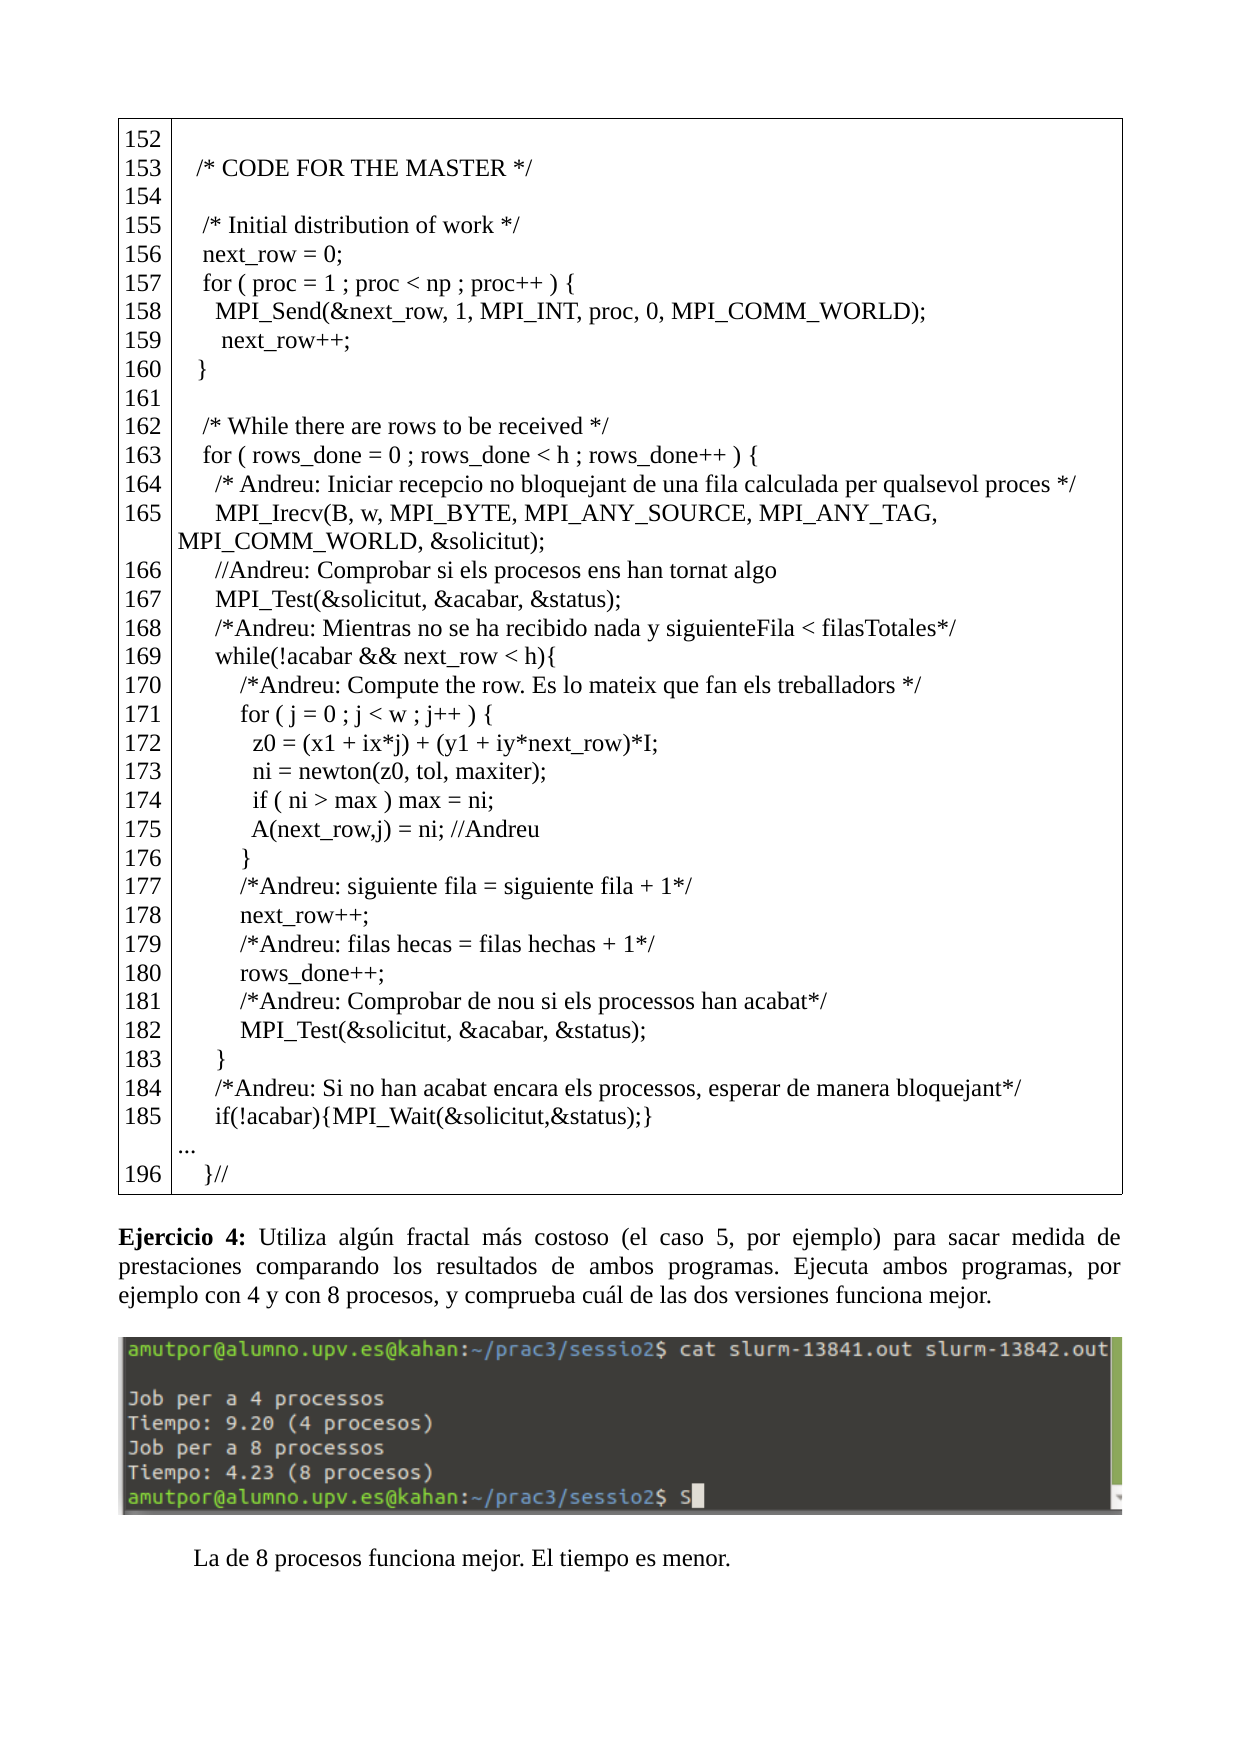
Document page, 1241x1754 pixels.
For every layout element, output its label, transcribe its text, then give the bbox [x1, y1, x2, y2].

picture [118, 1337, 1123, 1515]
table_header /* CODE FOR THE MASTER */ /* Initial distribution of work */ next_row = 0; for ( proc = 1 ; proc < np ; proc++ ) { MPI_Send(&next_row, 1, MPI_INT, proc, 0, MPI_COMM_WORLD); next_row++; } /* While there are rows to be received */ for ( rows_done = 0 ; rows_done < h ; rows_done++ ) { /* Andreu: Iniciar recepcio no bloquejant de una fila calculada per qualsevol proces */ MPI_Irecv(B, w, MPI_BYTE, MPI_ANY_SOURCE, MPI_ANY_TAG, MPI_COMM_WORLD, &solicitut); //Andreu: Comprobar si els procesos ens han tornat algo MPI_Test(&solicitut, &acabar, &status); /*Andreu: Mientras no se ha recibido nada y siguienteFila < filasTotales*/ while(!acabar && next_row < h){ /*Andreu: Compute the row. Es lo mateix que fan els treballadors */ for ( j = 0 ; j < w ; j++ ) { z0 = (x1 + ix*j) + (y1 + iy*next_row)*I; ni = newton(z0, tol, maxiter); if ( ni > max ) max = ni; A(next_row,j) = ni; //Andreu } /*Andreu: siguiente fila = siguiente fila + 1*/ next_row++; /*Andreu: filas hecas = filas hechas + 1*/ rows_done++; /*Andreu: Comprobar de nou si els processos han acabat*/ MPI_Test(&solicitut, &acabar, &status); } /*Andreu: Si no han acabat encara els processos, esperar de manera bloquejant*/ if(!acabar){MPI_Wait(&solicitut,&status);} ... }// [172, 119, 1122, 1193]
text La de 8 procesos funciona mejor. El tiempo es menor. [118, 1543, 1122, 1572]
text Ejercicio 4: Utiliza algún fractal más costoso (el caso 5, por ejemplo) para sacar medida de prestaciones comparando los resultados de ambos programas. Ejecuta ambos programas, por ejemplo con 4 y con 8 procesos, y comprueba cuál de las dos versiones funciona mejor. [118, 1222, 1122, 1308]
table_header 152 153 154 155 156 157 158 159 160 161 162 163 164 165 166 167 168 169 170 171 172 173 174 175 176 177 178 179 180 181 182 183 184 185 196 [119, 119, 171, 1193]
